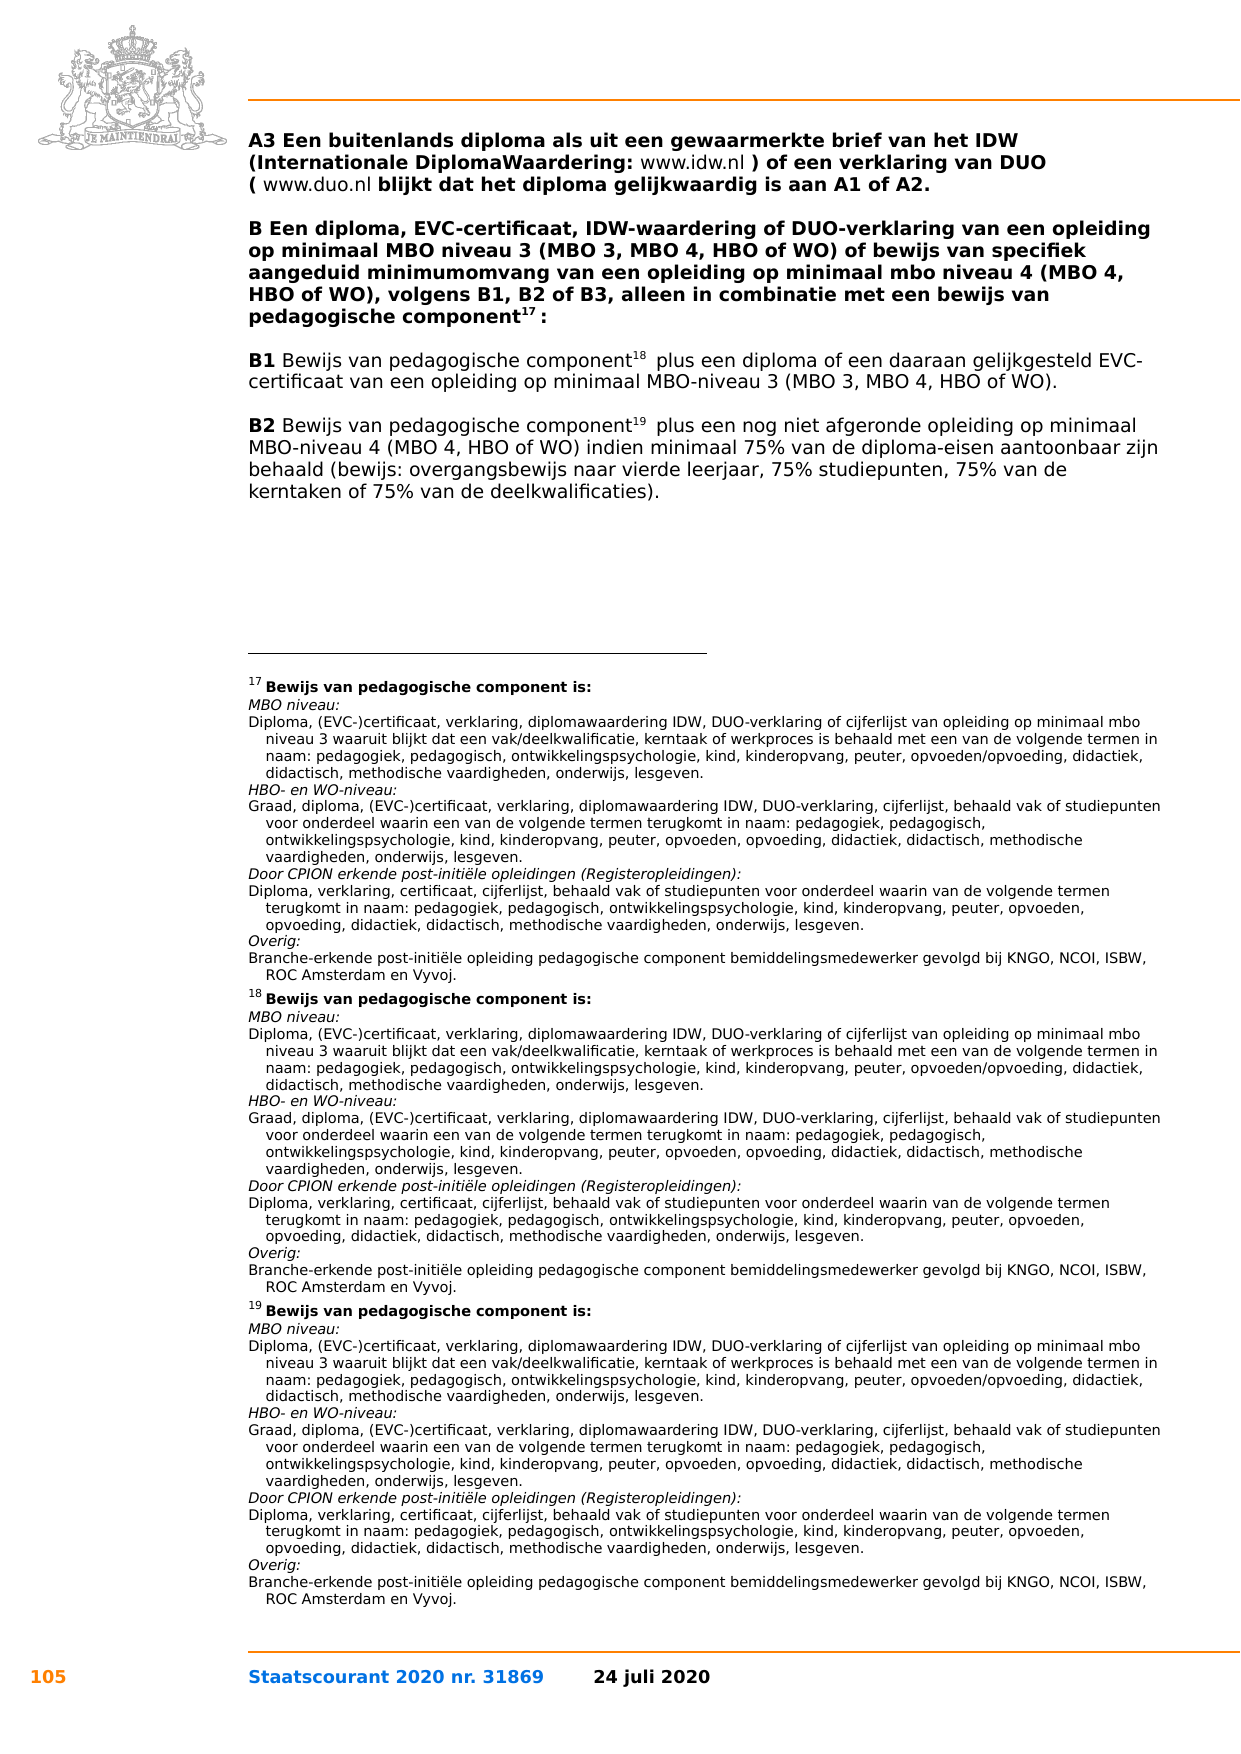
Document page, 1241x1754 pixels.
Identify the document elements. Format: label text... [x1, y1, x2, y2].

text HBO- en WO-niveau: [248, 1093, 1163, 1110]
text Bewijs van pedagogische component is: [248, 675, 1163, 697]
text A3 Een buitenlands diploma als uit een gewaarmerkte brief van het IDW (Internationale DiplomaWaardering: www.idw.nl ) of een verklaring van DUO ( www.duo.nl blijkt dat het diploma gelijkwaardig is aan A1 of A2. [248, 130, 1163, 196]
text Bewijs van pedagogische component is: [248, 1299, 1163, 1321]
text Graad, diploma, (EVC-)certificaat, verklaring, diplomawaardering IDW, DUO-verklaring, cijferlijst, behaald vak of studiepunten voor onderdeel waarin een van de volgende termen terugkomt in naam: pedagogiek, pedagogisch, ontwikkelingspsychologie, kind, kinderopvang, peuter, opvoeden, opvoeding, didactiek, didactisch, methodische vaardigheden, onderwijs, lesgeven. [248, 798, 1163, 866]
text MBO niveau: [248, 1009, 1163, 1026]
text Overig: [248, 1245, 1163, 1262]
text Overig: [248, 1557, 1163, 1574]
text B2 Bewijs van pedagogische component plus een nog niet afgeronde opleiding op minimaal MBO-niveau 4 (MBO 4, HBO of WO) indien minimaal 75% van de diploma-eisen aantoonbaar zijn behaald (bewijs: overgangsbewijs naar vierde leerjaar, 75% studiepunten, 75% van de kerntaken of 75% van de deelkwalificaties). [248, 415, 1163, 503]
text Bewijs van pedagogische component is: [248, 987, 1163, 1009]
text Door CPION erkende post-initiële opleidingen (Registeropleidingen): [248, 1178, 1163, 1195]
text Branche-erkende post-initiële opleiding pedagogische component bemiddelingsmedewerker gevolgd bij KNGO, NCOI, ISBW, ROC Amsterdam en Vyvoj. [248, 1574, 1163, 1608]
text HBO- en WO-niveau: [248, 1405, 1163, 1422]
text Overig: [248, 933, 1163, 950]
text Diploma, (EVC-)certificaat, verklaring, diplomawaardering IDW, DUO-verklaring of cijferlijst van opleiding op minimaal mbo niveau 3 waaruit blijkt dat een vak/deelkwalificatie, kerntaak of werkproces is behaald met een van de volgende termen in naam: pedagogiek, pedagogisch, ontwikkelingspsychologie, kind, kinderopvang, peuter, opvoeden/opvoeding, didactiek, didactisch, methodische vaardigheden, onderwijs, lesgeven. [248, 1338, 1163, 1405]
text Diploma, verklaring, certificaat, cijferlijst, behaald vak of studiepunten voor onderdeel waarin van de volgende termen terugkomt in naam: pedagogiek, pedagogisch, ontwikkelingspsychologie, kind, kinderopvang, peuter, opvoeden, opvoeding, didactiek, didactisch, methodische vaardigheden, onderwijs, lesgeven. [248, 1507, 1163, 1557]
text HBO- en WO-niveau: [248, 782, 1163, 798]
text B1 Bewijs van pedagogische component plus een diploma of een daaraan gelijkgesteld EVC-certificaat van een opleiding op minimaal MBO-niveau 3 (MBO 3, MBO 4, HBO of WO). [248, 349, 1163, 393]
text Diploma, verklaring, certificaat, cijferlijst, behaald vak of studiepunten voor onderdeel waarin van de volgende termen terugkomt in naam: pedagogiek, pedagogisch, ontwikkelingspsychologie, kind, kinderopvang, peuter, opvoeden, opvoeding, didactiek, didactisch, methodische vaardigheden, onderwijs, lesgeven. [248, 883, 1163, 933]
text Diploma, verklaring, certificaat, cijferlijst, behaald vak of studiepunten voor onderdeel waarin van de volgende termen terugkomt in naam: pedagogiek, pedagogisch, ontwikkelingspsychologie, kind, kinderopvang, peuter, opvoeden, opvoeding, didactiek, didactisch, methodische vaardigheden, onderwijs, lesgeven. [248, 1195, 1163, 1245]
text Door CPION erkende post-initiële opleidingen (Registeropleidingen): [248, 1490, 1163, 1507]
text Diploma, (EVC-)certificaat, verklaring, diplomawaardering IDW, DUO-verklaring of cijferlijst van opleiding op minimaal mbo niveau 3 waaruit blijkt dat een vak/deelkwalificatie, kerntaak of werkproces is behaald met een van de volgende termen in naam: pedagogiek, pedagogisch, ontwikkelingspsychologie, kind, kinderopvang, peuter, opvoeden/opvoeding, didactiek, didactisch, methodische vaardigheden, onderwijs, lesgeven. [248, 714, 1163, 782]
text Branche-erkende post-initiële opleiding pedagogische component bemiddelingsmedewerker gevolgd bij KNGO, NCOI, ISBW, ROC Amsterdam en Vyvoj. [248, 1262, 1163, 1296]
text Branche-erkende post-initiële opleiding pedagogische component bemiddelingsmedewerker gevolgd bij KNGO, NCOI, ISBW, ROC Amsterdam en Vyvoj. [248, 950, 1163, 984]
text Graad, diploma, (EVC-)certificaat, verklaring, diplomawaardering IDW, DUO-verklaring, cijferlijst, behaald vak of studiepunten voor onderdeel waarin een van de volgende termen terugkomt in naam: pedagogiek, pedagogisch, ontwikkelingspsychologie, kind, kinderopvang, peuter, opvoeden, opvoeding, didactiek, didactisch, methodische vaardigheden, onderwijs, lesgeven. [248, 1422, 1163, 1490]
text Door CPION erkende post-initiële opleidingen (Registeropleidingen): [248, 866, 1163, 883]
text MBO niveau: [248, 697, 1163, 714]
picture [38, 25, 227, 150]
text MBO niveau: [248, 1321, 1163, 1338]
subtitle B Een diploma, EVC-certificaat, IDW-waardering of DUO-verklaring van een opleiding op minimaal MBO niveau 3 (MBO 3, MBO 4, HBO of WO) of bewijs van specifiek aangeduid minimumomvang van een opleiding op minimaal mbo niveau 4 (MBO 4, HBO of WO), volgens B1, B2 of B3, alleen in combinatie met een bewijs van pedagogische component: [248, 218, 1163, 328]
text Graad, diploma, (EVC-)certificaat, verklaring, diplomawaardering IDW, DUO-verklaring, cijferlijst, behaald vak of studiepunten voor onderdeel waarin een van de volgende termen terugkomt in naam: pedagogiek, pedagogisch, ontwikkelingspsychologie, kind, kinderopvang, peuter, opvoeden, opvoeding, didactiek, didactisch, methodische vaardigheden, onderwijs, lesgeven. [248, 1110, 1163, 1178]
text Diploma, (EVC-)certificaat, verklaring, diplomawaardering IDW, DUO-verklaring of cijferlijst van opleiding op minimaal mbo niveau 3 waaruit blijkt dat een vak/deelkwalificatie, kerntaak of werkproces is behaald met een van de volgende termen in naam: pedagogiek, pedagogisch, ontwikkelingspsychologie, kind, kinderopvang, peuter, opvoeden/opvoeding, didactiek, didactisch, methodische vaardigheden, onderwijs, lesgeven. [248, 1026, 1163, 1093]
